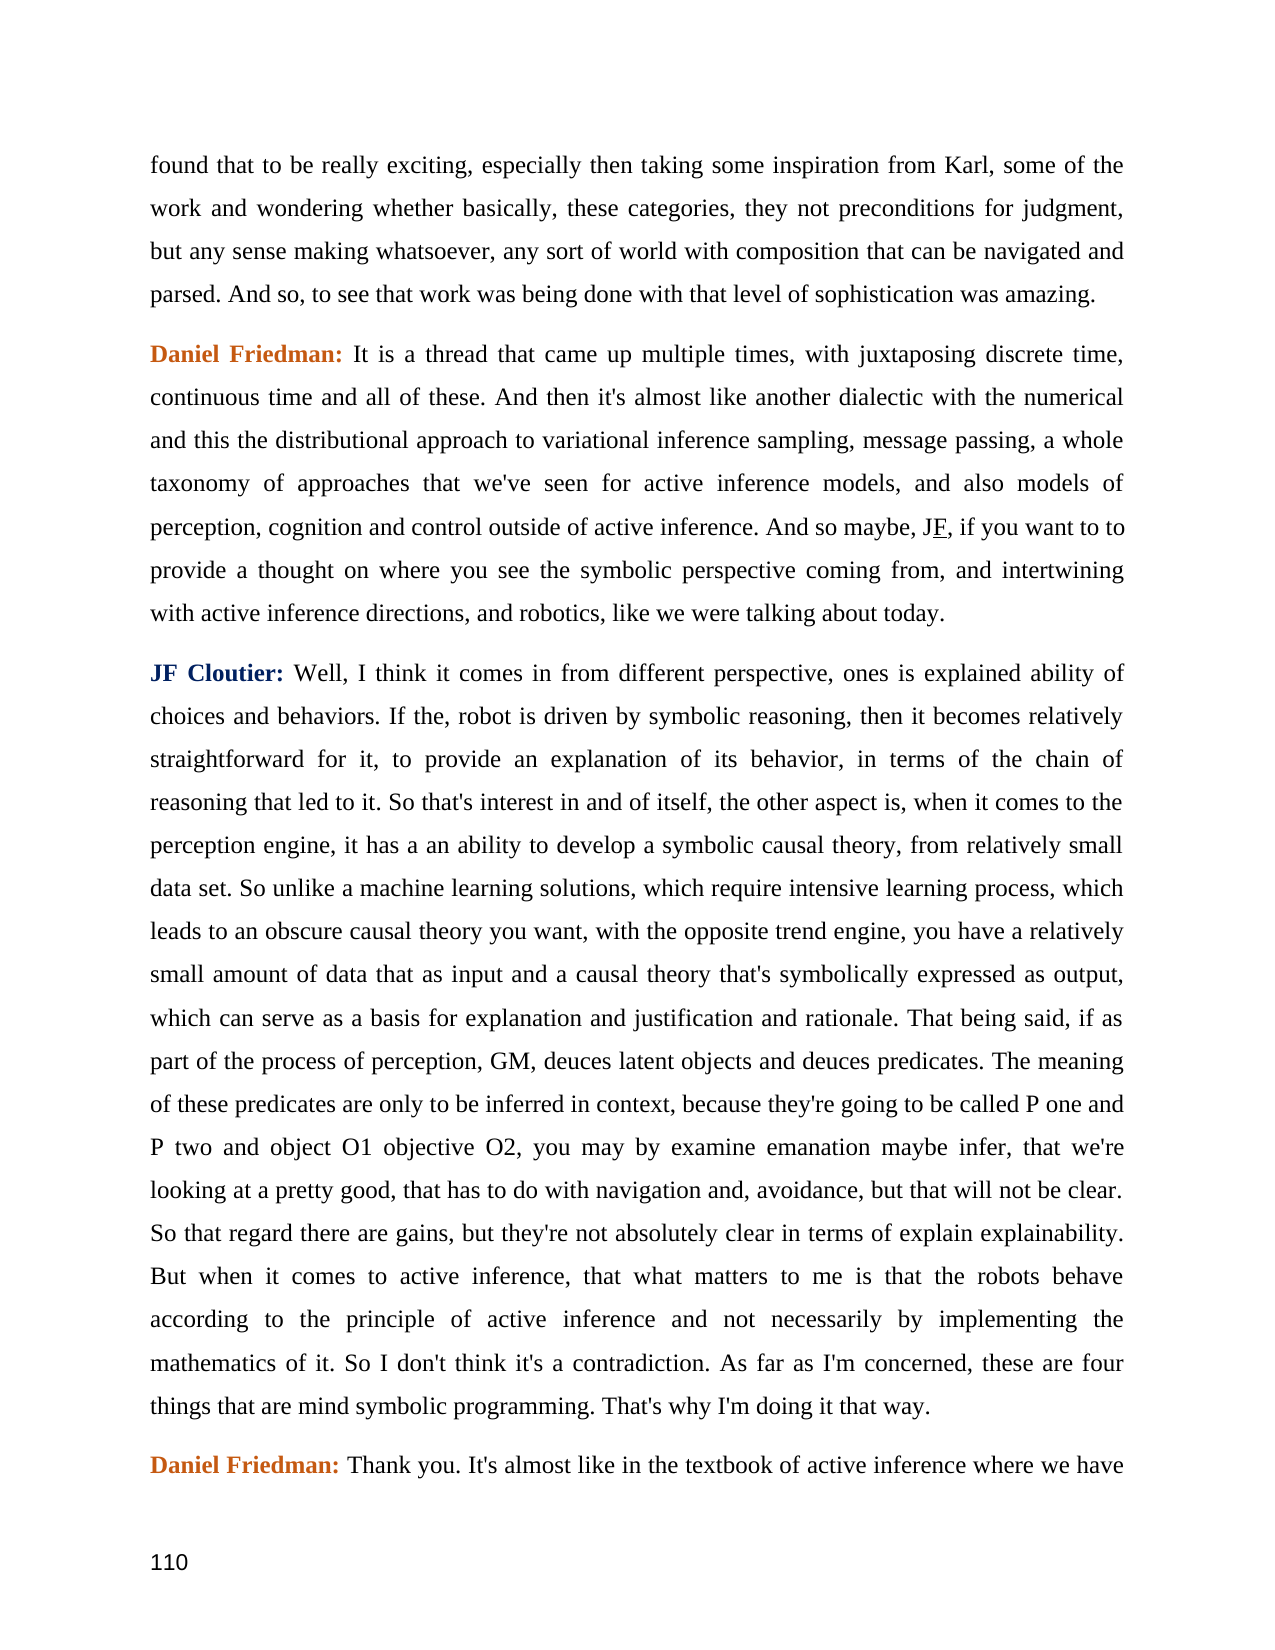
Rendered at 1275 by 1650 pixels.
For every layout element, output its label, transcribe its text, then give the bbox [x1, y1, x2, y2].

text found that to be really exciting, especially then taking some inspiration from Karl, some of the work and wondering whether basically, these categories, they not preconditions for judgment, but any sense making whatsoever, any sort of world with composition that can be navigated and parsed. And so, to see that work was being done with that level of sophistication was amazing. [150, 150, 1125, 308]
text Daniel Friedman: It is a thread that came up multiple times, with juxtaposing discrete time, continuous time and all of these. And then it's almost like another dialectic with the numerical and this the distributional approach to variational inference sampling, message passing, a whole taxonomy of approaches that we've seen for active inference models, and also models of perception, cognition and control outside of active inference. And so maybe, JF, if you want to to provide a thought on where you see the symbolic perspective coming from, and intertwining with active inference directions, and robotics, like we were talking about today. [150, 339, 1125, 627]
text JF Cloutier: Well, I think it comes in from different perspective, ones is explained ability of choices and behaviors. If the, robot is driven by symbolic reasoning, then it becomes relatively straightforward for it, to provide an explanation of its behavior, in terms of the chain of reasoning that led to it. So that's interest in and of itself, the other aspect is, when it comes to the perception engine, it has a an ability to develop a symbolic causal theory, from relatively small data set. So unlike a machine learning solutions, which require intensive learning process, which leads to an obscure causal theory you want, with the opposite trend engine, you have a relatively small amount of data that as input and a causal theory that's symbolically expressed as output, which can serve as a basis for explanation and justification and rationale. That being said, if as part of the process of perception, GM, deuces latent objects and deuces predicates. The meaning of these predicates are only to be inferred in context, because they're going to be called P one and P two and object O1 objective O2, you may by examine emanation maybe infer, that we're looking at a pretty good, that has to do with navigation and, avoidance, but that will not be clear. So that regard there are gains, but they're not absolutely clear in terms of explain explainability. But when it comes to active inference, that what matters to me is that the robots behave according to the principle of active inference and not necessarily by implementing the mathematics of it. So I don't think it's a contradiction. As far as I'm concerned, these are four things that are mind symbolic programming. That's why I'm doing it that way. [150, 658, 1125, 1419]
text Daniel Friedman: Thank you. It's almost like in the textbook of active inference where we have [150, 1451, 1125, 1479]
